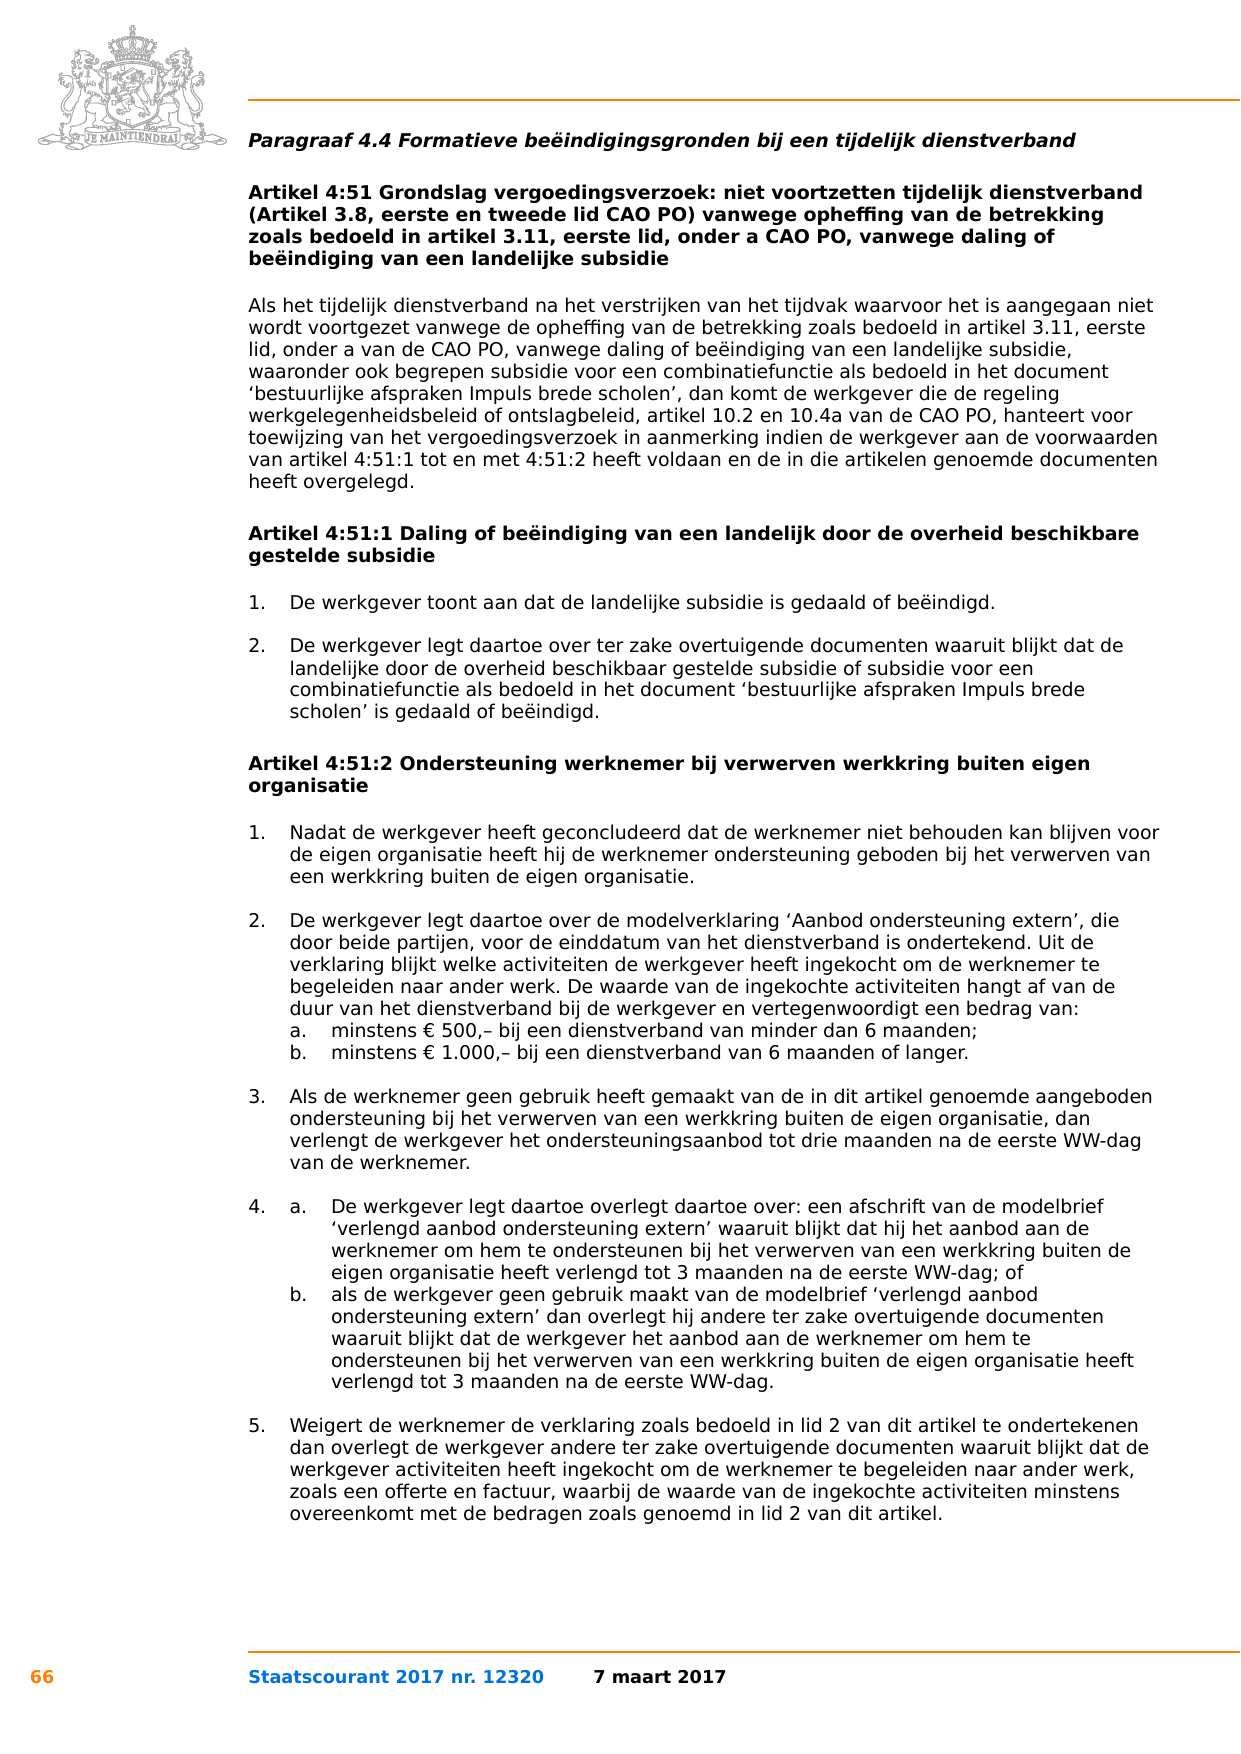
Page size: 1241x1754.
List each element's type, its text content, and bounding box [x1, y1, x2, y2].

subtitle Artikel 4:51:2 Ondersteuning werknemer bij verwerven werkkring buiten eigen organisatie [248, 753, 1163, 797]
subtitle Paragraaf 4.4 Formatieve beëindigingsgronden bij een tijdelijk dienstverband [248, 130, 1163, 152]
text b. als de werkgever geen gebruik maakt van de modelbrief ‘verlengd aanbod ondersteuning extern’ dan overlegt hij andere ter zake overtuigende documenten waaruit blijkt dat de werkgever het aanbod aan de werknemer om hem te ondersteunen bij het verwerven van een werkkring buiten de eigen organisatie heeft verlengd tot 3 maanden na de eerste WW-dag. [289, 1283, 1163, 1393]
picture [38, 25, 227, 150]
text 2. De werkgever legt daartoe over ter zake overtuigende documenten waaruit blijkt dat de landelijke door de overheid beschikbaar gestelde subsidie of subsidie voor een combinatiefunctie als bedoeld in het document ‘bestuurlijke afspraken Impuls brede scholen’ is gedaald of beëindigd. [248, 635, 1163, 723]
text 4. a. De werkgever legt daartoe overlegt daartoe over: een afschrift van de modelbrief ‘verlengd aanbod ondersteuning extern’ waaruit blijkt dat hij het aanbod aan de werknemer om hem te ondersteunen bij het verwerven van een werkkring buiten de eigen organisatie heeft verlengd tot 3 maanden na de eerste WW-dag; of [248, 1196, 1163, 1283]
text 1. De werkgever toont aan dat de landelijke subsidie is gedaald of beëindigd. [248, 592, 1163, 613]
text Als het tijdelijk dienstverband na het verstrijken van het tijdvak waarvoor het is aangegaan niet wordt voortgezet vanwege de opheffing van de betrekking zoals bedoeld in artikel 3.11, eerste lid, onder a van de CAO PO, vanwege daling of beëindiging van een landelijke subsidie, waaronder ook begrepen subsidie voor een combinatiefunctie als bedoeld in het document ‘bestuurlijke afspraken Impuls brede scholen’, dan komt de werkgever die de regeling werkgelegenheidsbeleid of ontslagbeleid, artikel 10.2 en 10.4a van de CAO PO, hanteert voor toewijzing van het vergoedingsverzoek in aanmerking indien de werkgever aan de voorwaarden van artikel 4:51:1 tot en met 4:51:2 heeft voldaan en de in die artikelen genoemde documenten heeft overgelegd. [248, 295, 1163, 493]
text 1. Nadat de werkgever heeft geconcludeerd dat de werknemer niet behouden kan blijven voor de eigen organisatie heeft hij de werknemer ondersteuning geboden bij het verwerven van een werkkring buiten de eigen organisatie. [248, 822, 1163, 888]
text b. minstens € 1.000,– bij een dienstverband van 6 maanden of langer. [289, 1042, 1163, 1064]
subtitle Artikel 4:51:1 Daling of beëindiging van een landelijk door de overheid beschikbare gestelde subsidie [248, 523, 1163, 567]
text 2. De werkgever legt daartoe over de modelverklaring ‘Aanbod ondersteuning extern’, die door beide partijen, voor de einddatum van het dienstverband is ondertekend. Uit de verklaring blijkt welke activiteiten de werkgever heeft ingekocht om de werknemer te begeleiden naar ander werk. De waarde van de ingekochte activiteiten hangt af van de duur van het dienstverband bij de werkgever en vertegenwoordigt een bedrag van: [248, 910, 1163, 1020]
text 5. Weigert de werknemer de verklaring zoals bedoeld in lid 2 van dit artikel te ondertekenen dan overlegt de werkgever andere ter zake overtuigende documenten waaruit blijkt dat de werkgever activiteiten heeft ingekocht om de werknemer te begeleiden naar ander werk, zoals een offerte en factuur, waarbij de waarde van de ingekochte activiteiten minstens overeenkomt met de bedragen zoals genoemd in lid 2 van dit artikel. [248, 1415, 1163, 1525]
text 3. Als de werknemer geen gebruik heeft gemaakt van de in dit artikel genoemde aangeboden ondersteuning bij het verwerven van een werkkring buiten de eigen organisatie, dan verlengt de werkgever het ondersteuningsaanbod tot drie maanden na de eerste WW-dag van de werknemer. [248, 1086, 1163, 1174]
text a. minstens € 500,– bij een dienstverband van minder dan 6 maanden; [289, 1020, 1163, 1042]
subtitle Artikel 4:51 Grondslag vergoedingsverzoek: niet voortzetten tijdelijk dienstverband (Artikel 3.8, eerste en tweede lid CAO PO) vanwege opheffing van de betrekking zoals bedoeld in artikel 3.11, eerste lid, onder a CAO PO, vanwege daling of beëindiging van een landelijke subsidie [248, 182, 1163, 270]
